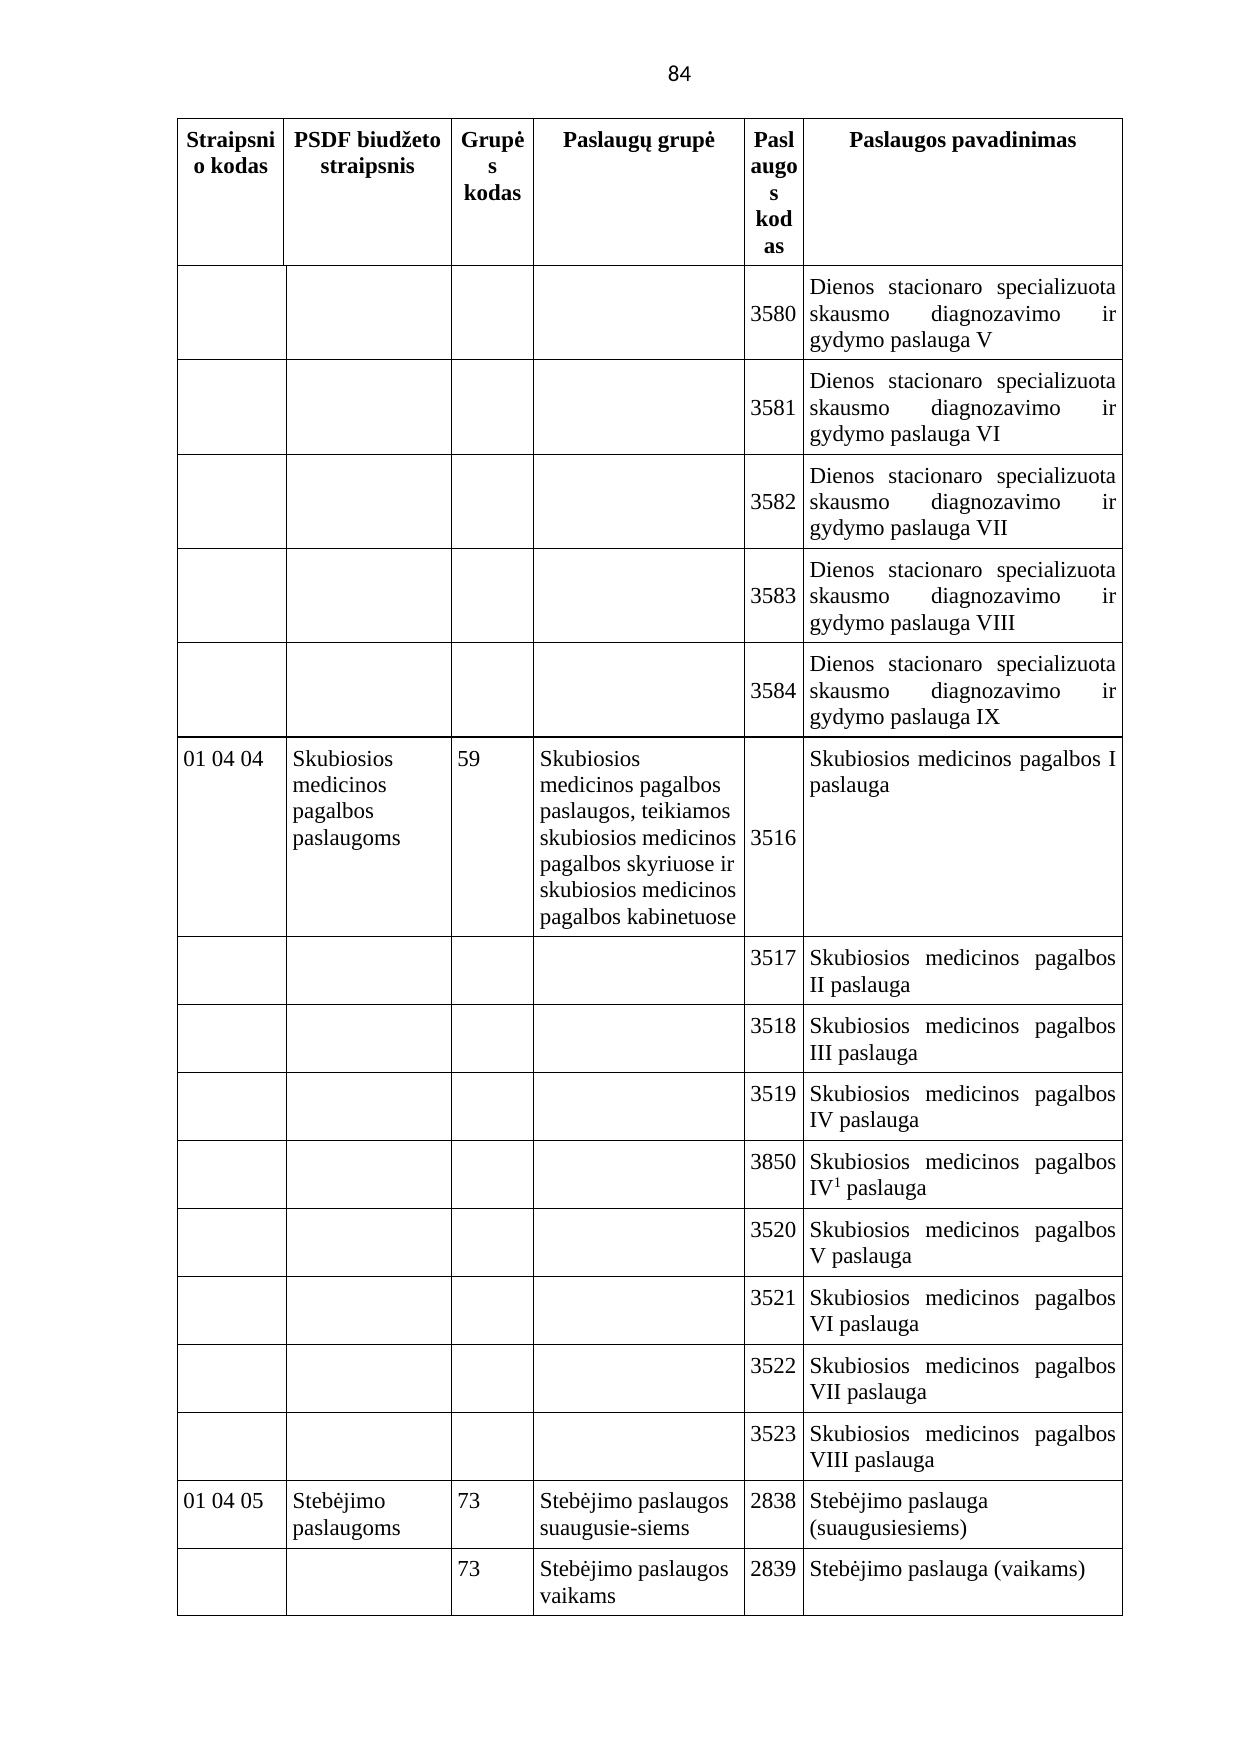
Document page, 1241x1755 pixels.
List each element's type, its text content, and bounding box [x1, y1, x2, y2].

table_cell [178, 1073, 286, 1140]
table_header Paslaugos pavadinimas [804, 119, 1122, 265]
table_cell Skubiosios medicinos pagalbos II paslauga [804, 937, 1122, 1004]
table_cell [452, 549, 533, 642]
table_cell 59 [452, 738, 533, 936]
table_cell Stebėjimo paslauga (suaugusiesiems) [804, 1481, 1122, 1547]
table_cell [452, 1345, 533, 1412]
table_cell [178, 937, 286, 1004]
table_cell [287, 549, 451, 642]
table_header Paslaugos kodas [745, 119, 803, 265]
table_cell Dienos stacionaro specializuota skausmo diagnozavimo ir gydymo paslauga V [804, 266, 1122, 359]
table_cell 3516 [745, 738, 803, 936]
table_cell 2839 [745, 1549, 803, 1615]
table_cell [178, 1413, 286, 1479]
table_cell [534, 643, 744, 736]
table_cell 3517 [745, 937, 803, 1004]
table_cell 3584 [745, 643, 803, 736]
table_cell [287, 643, 451, 736]
table_cell 3521 [745, 1277, 803, 1344]
table_cell Skubiosios medicinos pagalbos VIII paslauga [804, 1413, 1122, 1479]
table_cell [534, 1005, 744, 1072]
table_cell [178, 455, 286, 548]
table_cell [534, 1413, 744, 1479]
table_cell [287, 1005, 451, 1072]
table_cell Dienos stacionaro specializuota skausmo diagnozavimo ir gydymo paslauga VII [804, 455, 1122, 548]
table_cell [178, 1005, 286, 1072]
table_cell [534, 1073, 744, 1140]
table_cell 3580 [745, 266, 803, 359]
table_header Grupės kodas [452, 119, 533, 265]
table_cell [178, 643, 286, 736]
table_cell Dienos stacionaro specializuota skausmo diagnozavimo ir gydymo paslauga VI [804, 360, 1122, 454]
table_cell 01 04 05 [178, 1481, 286, 1547]
table_header Straipsnio kodas [178, 119, 283, 265]
table_cell [452, 360, 533, 454]
table_cell Stebėjimo paslauga (vaikams) [804, 1549, 1122, 1615]
table_cell [452, 266, 533, 359]
table_cell [287, 1073, 451, 1140]
table_cell Dienos stacionaro specializuota skausmo diagnozavimo ir gydymo paslauga IX [804, 643, 1122, 736]
table_cell [287, 1277, 451, 1344]
table_cell [534, 360, 744, 454]
table_cell [534, 1345, 744, 1412]
table_cell Skubiosios medicinos pagalbos paslaugos, teikiamos skubiosios medicinos pagalbos skyriuose ir skubiosios medicinos pagalbos kabinetuose [534, 738, 744, 936]
table_cell [534, 1141, 744, 1208]
table_cell [452, 1413, 533, 1479]
table_cell [287, 937, 451, 1004]
table_cell Skubiosios medicinos pagalbos V paslauga [804, 1209, 1122, 1276]
table_cell Stebėjimo paslaugoms [287, 1481, 451, 1547]
table_cell 3523 [745, 1413, 803, 1479]
table_cell 3850 [745, 1141, 803, 1208]
table_cell [178, 266, 286, 359]
table_cell [287, 266, 451, 359]
table_cell 3519 [745, 1073, 803, 1140]
table_cell [452, 1277, 533, 1344]
table_cell 3583 [745, 549, 803, 642]
table_cell [452, 1209, 533, 1276]
table_cell Skubiosios medicinos pagalbos paslaugoms [287, 738, 451, 936]
table_cell 3522 [745, 1345, 803, 1412]
table_cell Skubiosios medicinos pagalbos IV paslauga [804, 1073, 1122, 1140]
table_cell 73 [452, 1549, 533, 1615]
table_cell [534, 1209, 744, 1276]
table_cell [178, 1345, 286, 1412]
table_cell 2838 [745, 1481, 803, 1547]
table_cell [452, 1141, 533, 1208]
table_cell 01 04 04 [178, 738, 286, 936]
table_cell [534, 266, 744, 359]
table_cell [287, 1413, 451, 1479]
table_cell [178, 1549, 286, 1615]
table_cell Skubiosios medicinos pagalbos III paslauga [804, 1005, 1122, 1072]
table_header PSDF biudžeto straipsnis [284, 119, 451, 265]
table_cell [452, 937, 533, 1004]
table_cell [287, 1549, 451, 1615]
table_cell [287, 1141, 451, 1208]
table_header Paslaugų grupė [534, 119, 744, 265]
table_cell [287, 360, 451, 454]
table_cell Skubiosios medicinos pagalbos VI paslauga [804, 1277, 1122, 1344]
table_cell Skubiosios medicinos pagalbos IV1 paslauga [804, 1141, 1122, 1208]
table_cell [534, 455, 744, 548]
table_cell [287, 1345, 451, 1412]
table_cell [452, 1073, 533, 1140]
table_cell [534, 937, 744, 1004]
table_cell Skubiosios medicinos pagalbos I paslauga [804, 738, 1122, 936]
table_cell [178, 1209, 286, 1276]
table_cell Skubiosios medicinos pagalbos VII paslauga [804, 1345, 1122, 1412]
table_cell [452, 1005, 533, 1072]
table_cell [287, 1209, 451, 1276]
table_cell [178, 360, 286, 454]
table_cell 3581 [745, 360, 803, 454]
table_cell 73 [452, 1481, 533, 1547]
table_cell Stebėjimo paslaugos vaikams [534, 1549, 744, 1615]
table_cell [534, 1277, 744, 1344]
table_cell 3520 [745, 1209, 803, 1276]
table_cell [534, 549, 744, 642]
table_cell Dienos stacionaro specializuota skausmo diagnozavimo ir gydymo paslauga VIII [804, 549, 1122, 642]
table_cell 3518 [745, 1005, 803, 1072]
table_cell [452, 643, 533, 736]
table_cell 3582 [745, 455, 803, 548]
table_cell [452, 455, 533, 548]
table_cell [178, 549, 286, 642]
table_cell [178, 1277, 286, 1344]
table_cell Stebėjimo paslaugos suaugusie-siems [534, 1481, 744, 1547]
table_cell [178, 1141, 286, 1208]
table_cell [287, 455, 451, 548]
